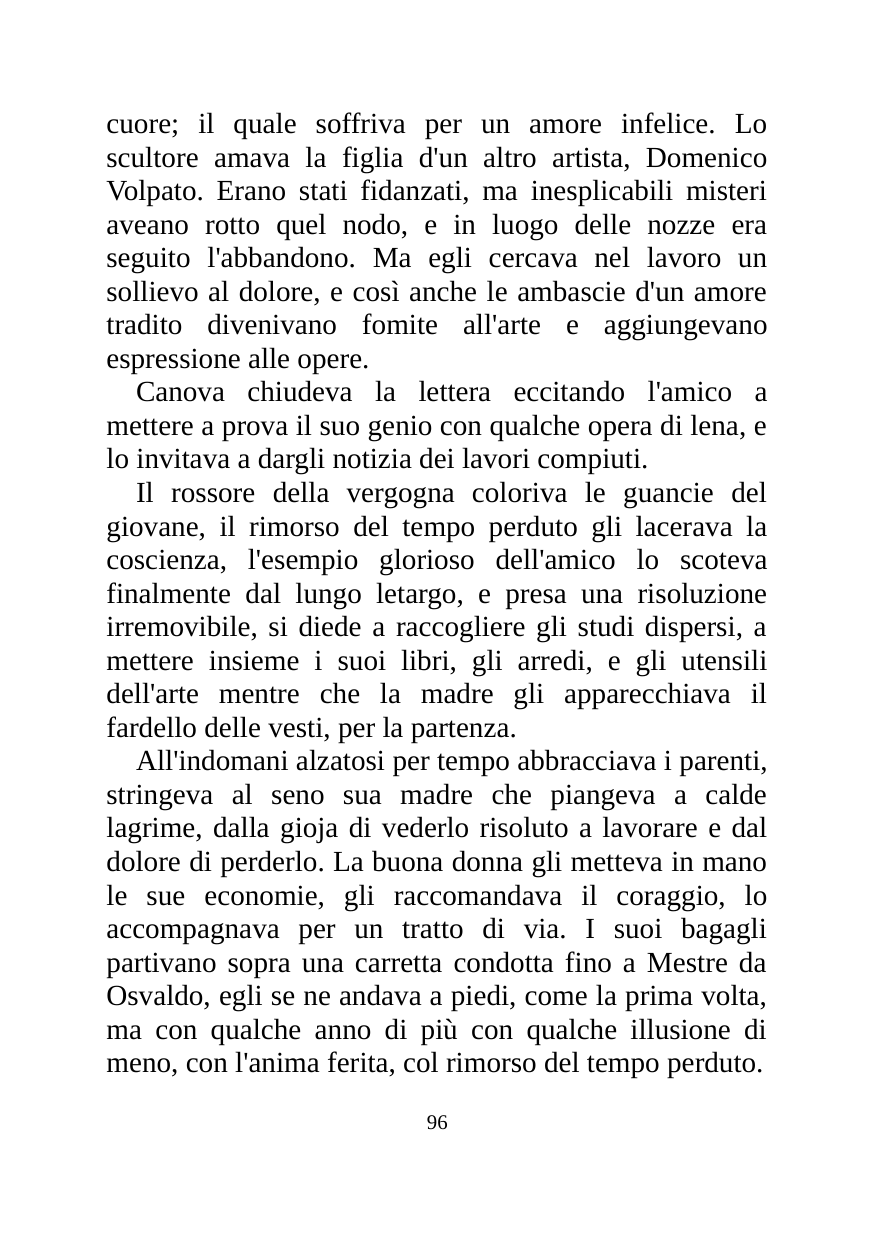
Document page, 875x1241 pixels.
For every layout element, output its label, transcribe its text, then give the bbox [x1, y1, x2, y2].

text cuore; il quale soffriva per un amore infelice. Lo scultore amava la figlia d'un altro artista, Domenico Volpato. Erano stati fidanzati, ma inesplicabili misteri aveano rotto quel nodo, e in luogo delle nozze era seguito l'abbandono. Ma egli cercava nel lavoro un sollievo al dolore, e così anche le ambascie d'un amore tradito divenivano fomite all'arte e aggiungevano espressione alle opere. [106, 106, 768, 374]
text All'indomani alzatosi per tempo abbracciava i parenti, stringeva al seno sua madre che piangeva a calde lagrime, dalla gioja di vederlo risoluto a lavorare e dal dolore di perderlo. La buona donna gli metteva in mano le sue economie, gli raccomandava il coraggio, lo accompagnava per un tratto di via. I suoi bagagli partivano sopra una carretta condotta fino a Mestre da Osvaldo, egli se ne andava a piedi, come la prima volta, ma con qualche anno di più con qualche illusione di meno, con l'anima ferita, col rimorso del tempo perduto. [106, 743, 768, 1079]
text Canova chiudeva la lettera eccitando l'amico a mettere a prova il suo genio con qualche opera di lena, e lo invitava a dargli notizia dei lavori compiuti. [106, 374, 768, 475]
text Il rossore della vergogna coloriva le guancie del giovane, il rimorso del tempo perduto gli lacerava la coscienza, l'esempio glorioso dell'amico lo scoteva finalmente dal lungo letargo, e presa una risoluzione irremovibile, si diede a raccogliere gli studi dispersi, a mettere insieme i suoi libri, gli arredi, e gli utensili dell'arte mentre che la madre gli apparecchiava il fardello delle vesti, per la partenza. [106, 475, 768, 743]
